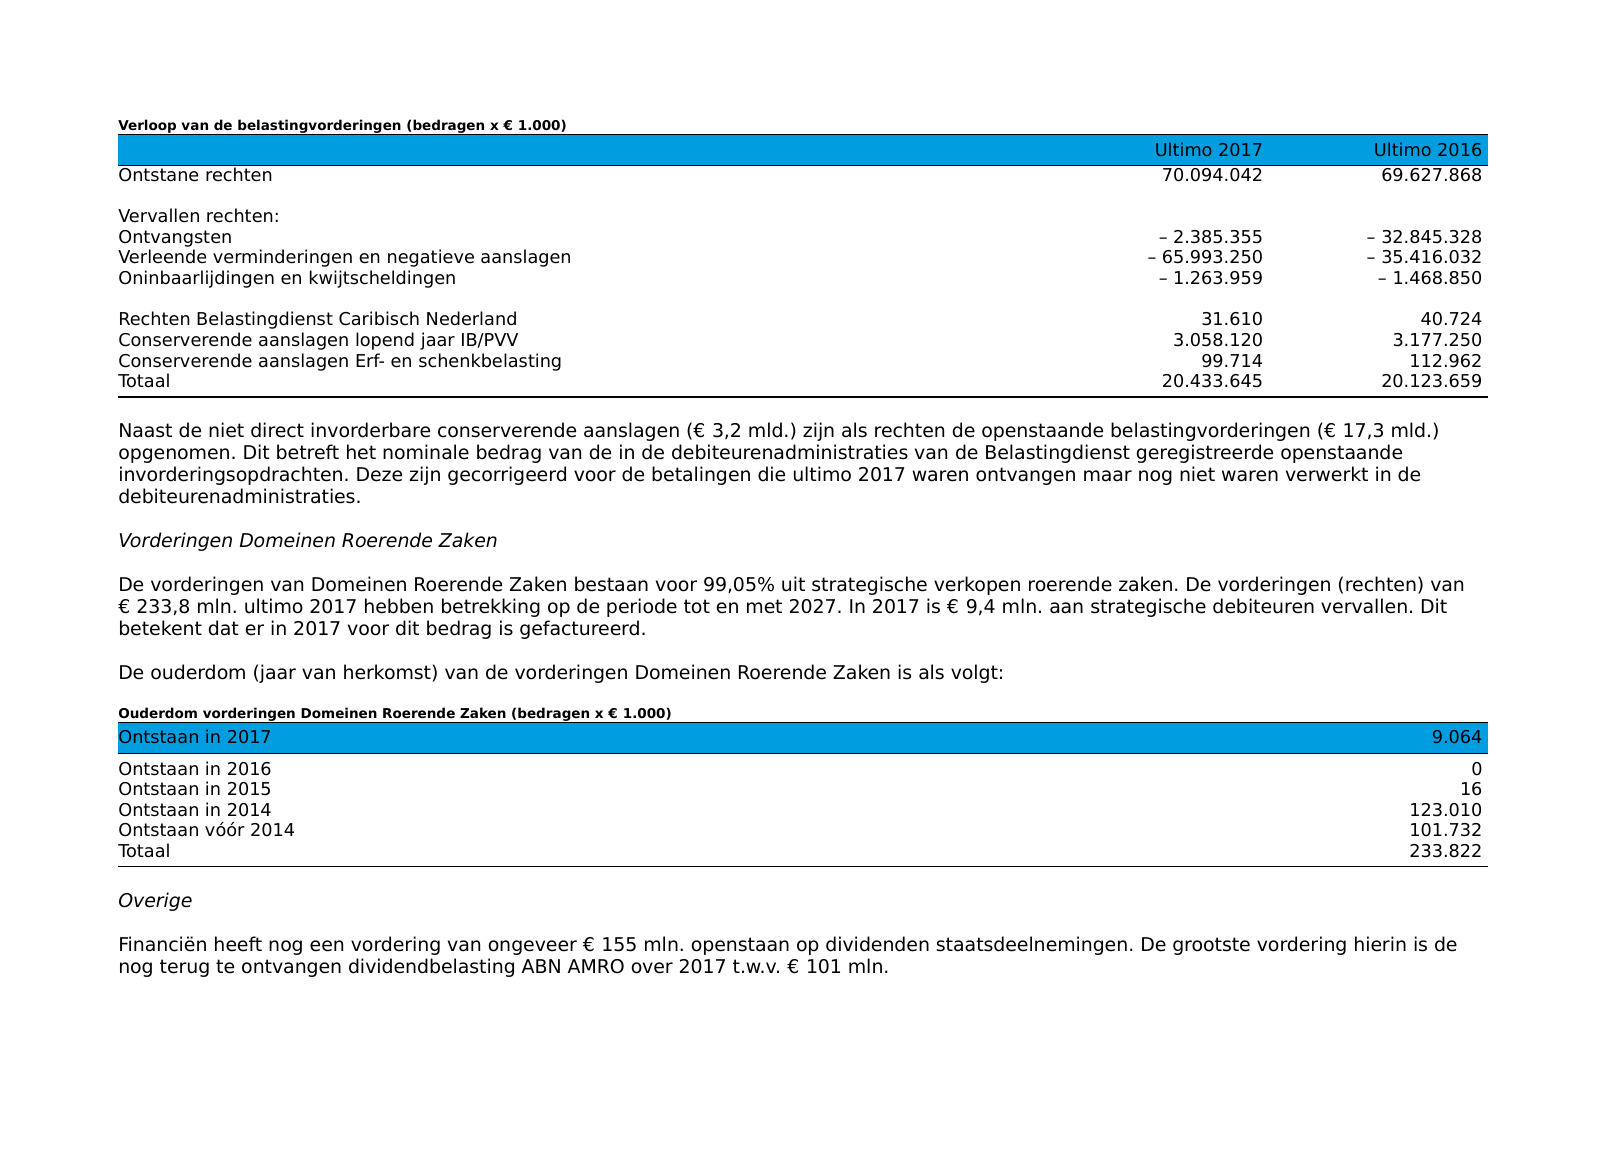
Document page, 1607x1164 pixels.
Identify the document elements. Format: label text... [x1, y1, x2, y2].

table_cell 112.962 [1269, 351, 1488, 371]
table_cell 69.627.868 [1269, 166, 1488, 186]
table_cell Vervallen rechten: [118, 206, 1050, 227]
text De vorderingen van Domeinen Roerende Zaken bestaan voor 99,05% uit strategische verkopen roerende zaken. De vorderingen (rechten) van € 233,8 mln. ultimo 2017 hebben betrekking op de periode tot en met 2027. In 2017 is € 9,4 mln. aan strategische debiteuren vervallen. Dit betekent dat er in 2017 voor dit bedrag is gefactureerd. [118, 574, 1488, 640]
subtitle Vorderingen Domeinen Roerende Zaken [118, 530, 1488, 552]
table_cell [1050, 186, 1269, 206]
table_cell Totaal [118, 371, 1050, 396]
table_header Verloop van de belastingvorderingen (bedragen x € 1.000) [118, 118, 1488, 134]
table_cell Ontvangsten [118, 227, 1050, 247]
table_cell [1269, 206, 1488, 227]
table_header Ouderdom vorderingen Domeinen Roerende Zaken (bedragen x € 1.000) [118, 706, 1488, 722]
table_cell – 65.993.250 [1050, 248, 1269, 268]
table_cell Rechten Belastingdienst Caribisch Nederland [118, 309, 1050, 330]
table_cell – 1.263.959 [1050, 268, 1269, 289]
table_cell 233.822 [1269, 841, 1488, 866]
table_cell 31.610 [1050, 309, 1269, 330]
table_cell [118, 135, 1050, 165]
text Financiën heeft nog een vordering van ongeveer € 155 mln. openstaan op dividenden staatsdeelnemingen. De grootste vordering hierin is de nog terug te ontvangen dividendbelasting ABN AMRO over 2017 t.w.v. € 101 mln. [118, 934, 1488, 978]
table_cell 99.714 [1050, 351, 1269, 371]
table_cell [1269, 289, 1488, 309]
table_cell 3.058.120 [1050, 330, 1269, 351]
table_cell 123.010 [1269, 800, 1488, 820]
table_cell – 1.468.850 [1269, 268, 1488, 289]
table_cell [1050, 206, 1269, 227]
table_cell Ultimo 2017 [1050, 135, 1269, 165]
table_cell – 35.416.032 [1269, 248, 1488, 268]
text Naast de niet direct invorderbare conserverende aanslagen (€ 3,2 mld.) zijn als rechten de openstaande belastingvorderingen (€ 17,3 mld.) opgenomen. Dit betreft het nominale bedrag van de in de debiteurenadministraties van de Belastingdienst geregistreerde openstaande invorderingsopdrachten. Deze zijn gecorrigeerd voor de betalingen die ultimo 2017 waren ontvangen maar nog niet waren verwerkt in de debiteurenadministraties. [118, 420, 1488, 508]
table_cell [1269, 186, 1488, 206]
table_cell Ontstaan in 2017 [118, 723, 1269, 753]
table_cell Verleende verminderingen en negatieve aanslagen [118, 248, 1050, 268]
table_cell 16 [1269, 779, 1488, 800]
table_cell [1050, 289, 1269, 309]
table_cell 9.064 [1269, 723, 1488, 753]
table_cell 3.177.250 [1269, 330, 1488, 351]
table_cell Ultimo 2016 [1269, 135, 1488, 165]
table_cell Ontstaan vóór 2014 [118, 820, 1269, 841]
table_cell Conserverende aanslagen Erf- en schenkbelasting [118, 351, 1050, 371]
table_cell 70.094.042 [1050, 166, 1269, 186]
table_cell 0 [1269, 754, 1488, 779]
subtitle Overige [118, 889, 1488, 911]
table_cell 20.433.645 [1050, 371, 1269, 396]
table_cell Ontstaan in 2015 [118, 779, 1269, 800]
table_cell 101.732 [1269, 820, 1488, 841]
table_cell Ontstaan in 2016 [118, 754, 1269, 779]
table_cell Ontstaan in 2014 [118, 800, 1269, 820]
table_cell 40.724 [1269, 309, 1488, 330]
table_cell 20.123.659 [1269, 371, 1488, 396]
table_cell Totaal [118, 841, 1269, 866]
table_cell Conserverende aanslagen lopend jaar IB/PVV [118, 330, 1050, 351]
table_cell Oninbaarlijdingen en kwijtscheldingen [118, 268, 1050, 289]
table_cell [118, 289, 1050, 309]
table_cell – 2.385.355 [1050, 227, 1269, 247]
table_cell – 32.845.328 [1269, 227, 1488, 247]
table_cell [118, 186, 1050, 206]
text De ouderdom (jaar van herkomst) van de vorderingen Domeinen Roerende Zaken is als volgt: [118, 662, 1488, 684]
table_cell Ontstane rechten [118, 166, 1050, 186]
